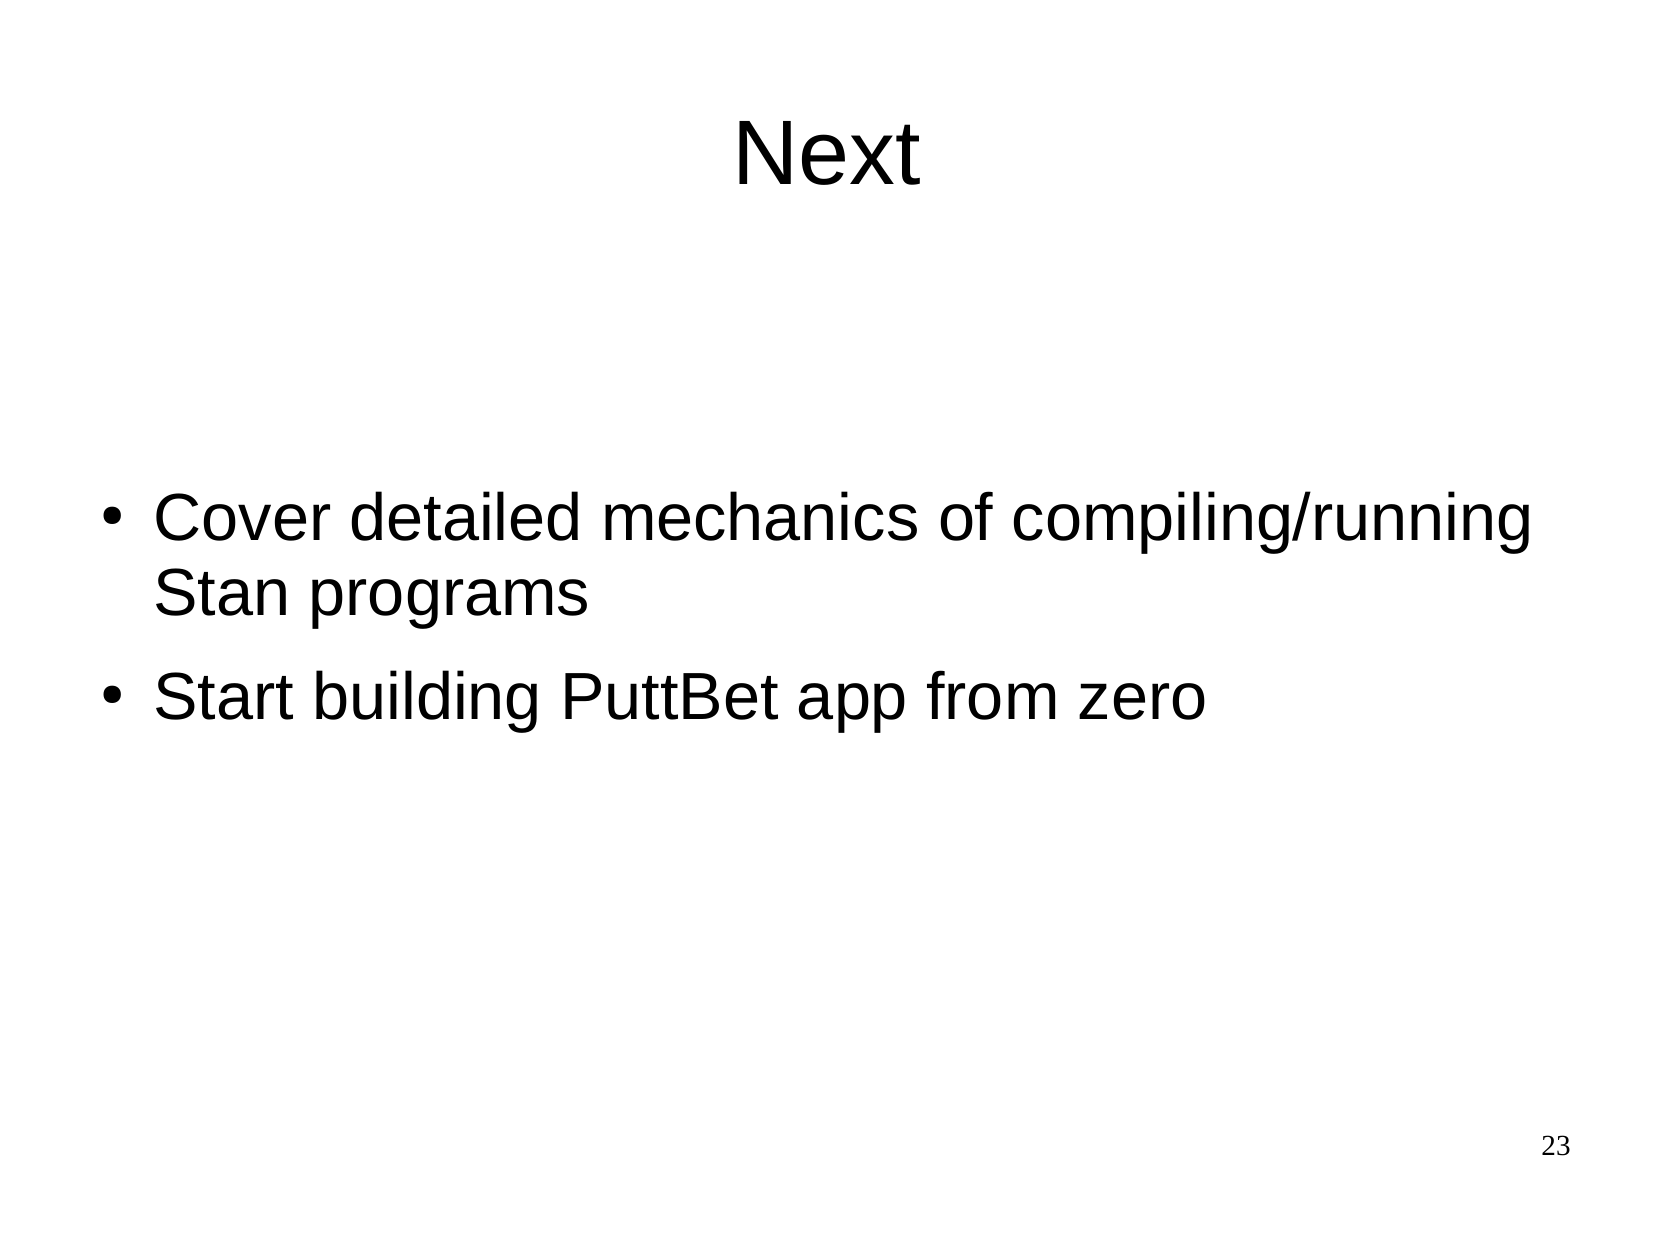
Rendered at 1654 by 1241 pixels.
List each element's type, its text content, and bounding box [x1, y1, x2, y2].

title Next [82, 49, 1571, 257]
list Cover detailed mechanics of compiling/running Stan programs Start building PuttBet app from zero [82, 480, 1571, 1109]
